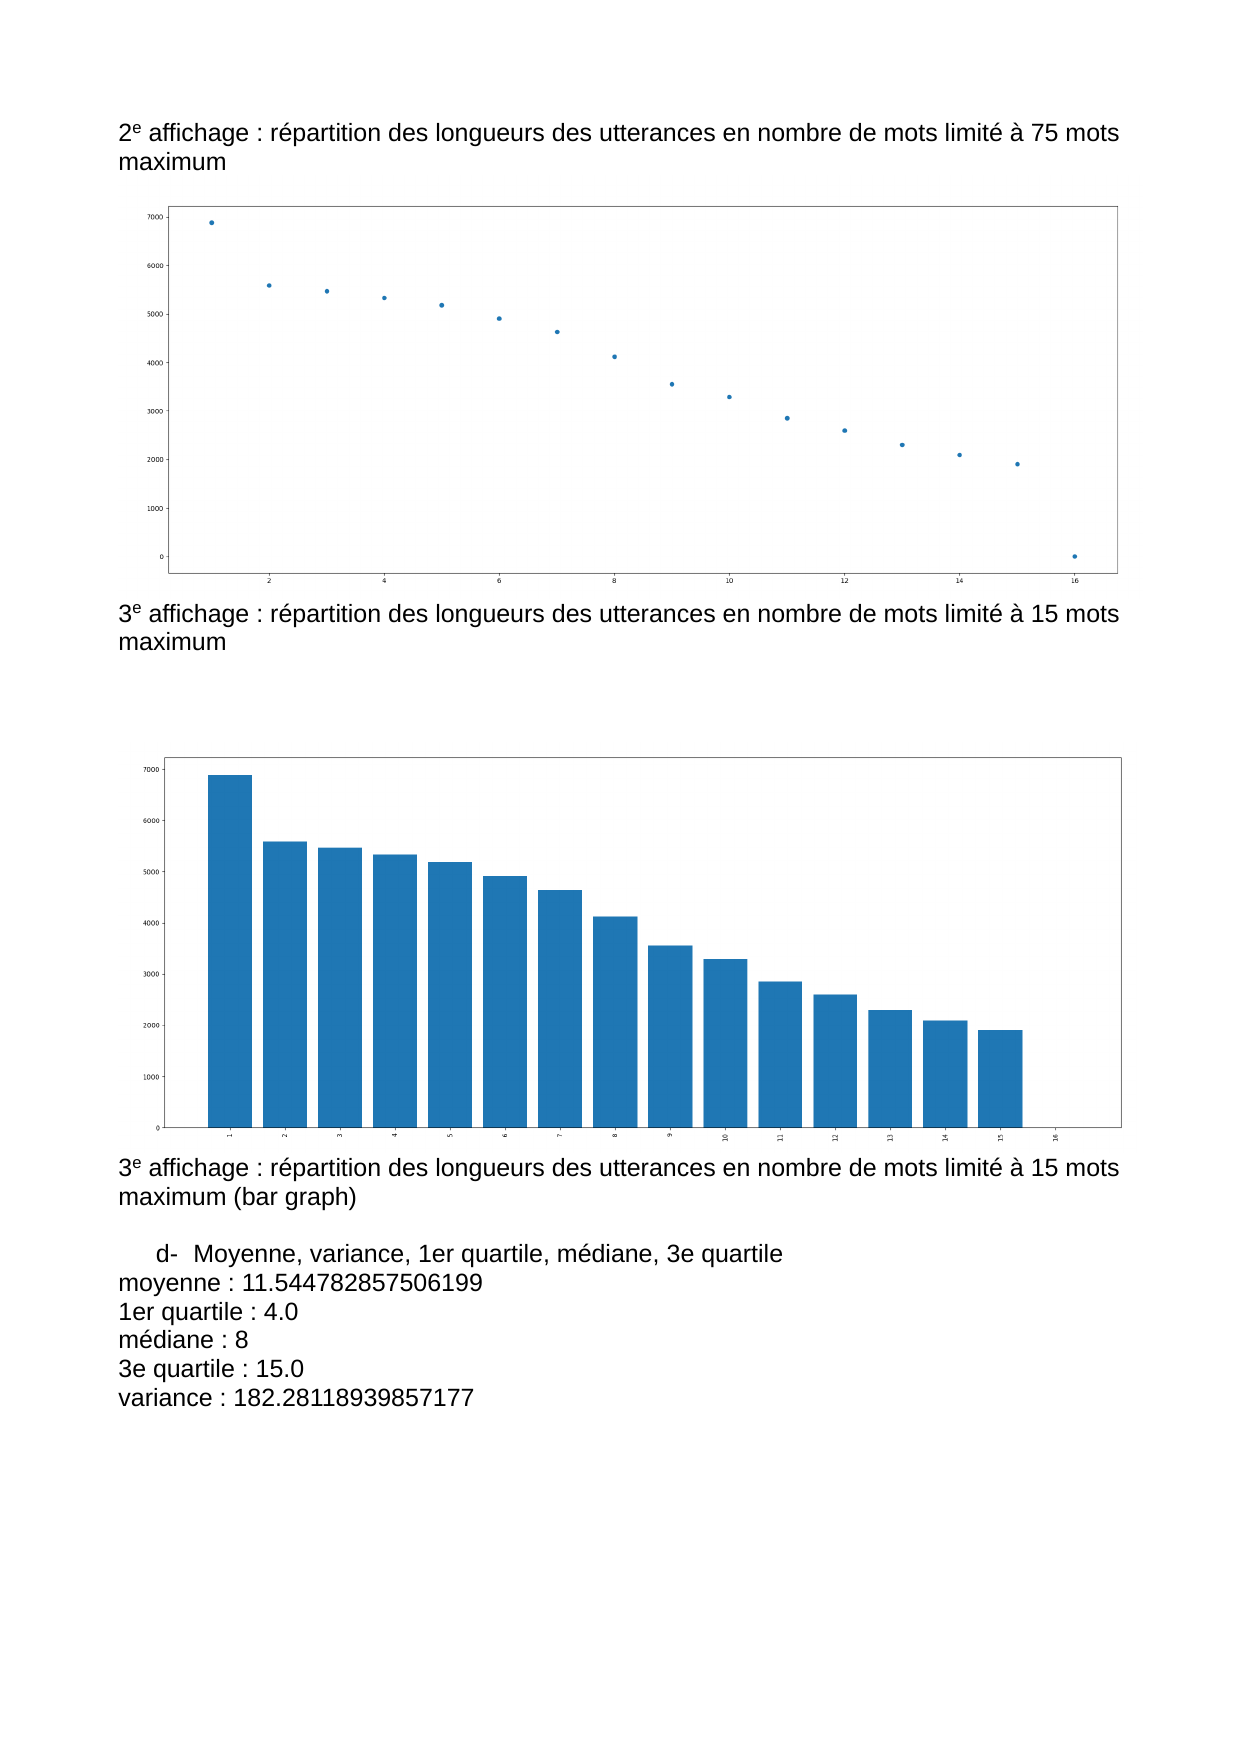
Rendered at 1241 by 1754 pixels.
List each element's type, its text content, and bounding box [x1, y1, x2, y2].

text 3e affichage : répartition des longueurs des utterances en nombre de mots limité à 15 mots maximum (bar graph) [118, 1153, 1122, 1210]
text variance : 182.28118939857177 [118, 1383, 1122, 1412]
text 2e affichage : répartition des longueurs des utterances en nombre de mots limité à 75 mots maximum [118, 118, 1122, 175]
text moyenne : 11.544782857506199 [118, 1268, 1122, 1297]
list Moyenne, variance, 1er quartile, médiane, 3e quartile [156, 1239, 1122, 1268]
text 1er quartile : 4.0 [118, 1297, 1122, 1325]
text 3e affichage : répartition des longueurs des utterances en nombre de mots limité à 15 mots maximum [118, 599, 1122, 656]
text médiane : 8 [118, 1325, 1122, 1354]
text 3e quartile : 15.0 [118, 1354, 1122, 1383]
